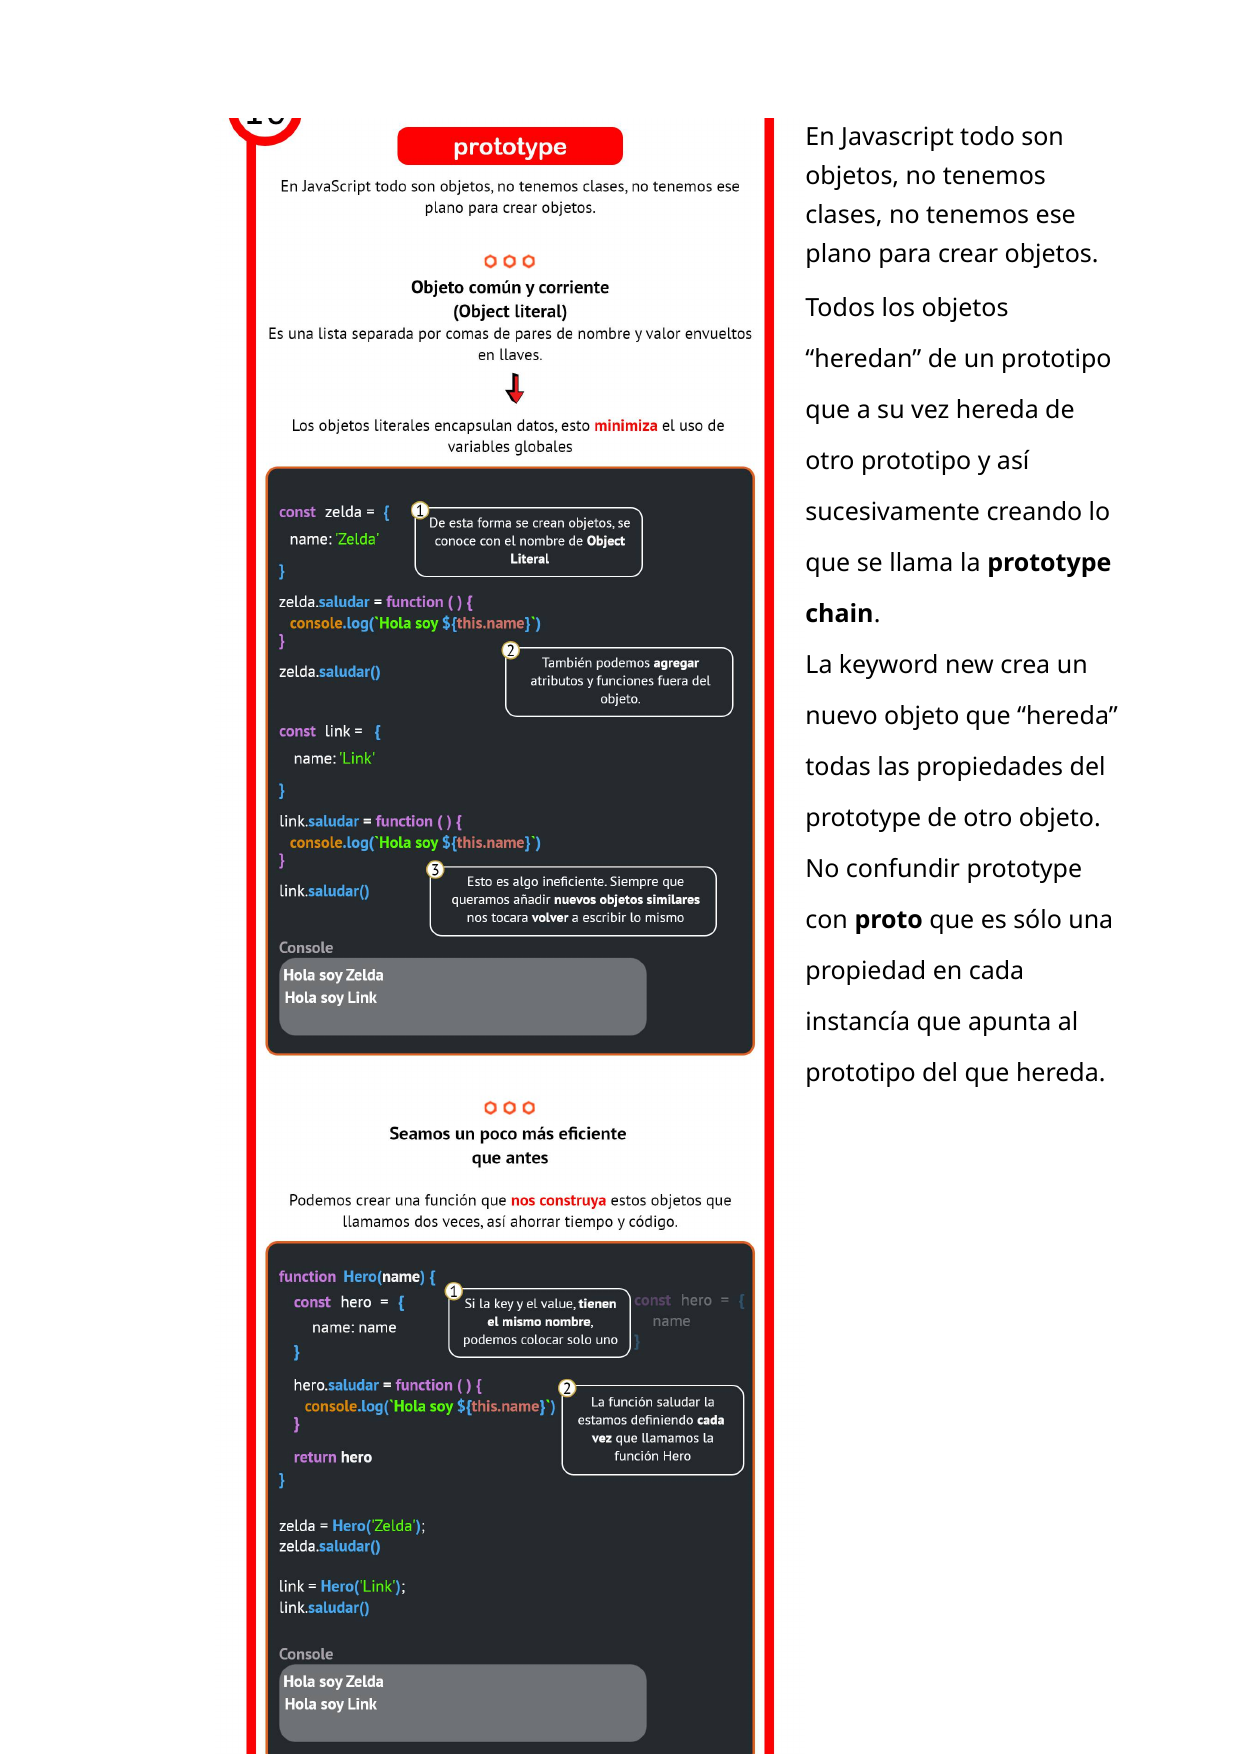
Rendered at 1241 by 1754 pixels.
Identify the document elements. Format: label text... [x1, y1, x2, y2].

text [118, 118, 214, 270]
text [118, 647, 214, 1089]
text En Javascript todo son objetos, no tenemos clases, no tenemos ese plano para crear objetos. [806, 118, 1122, 270]
text La keyword new crea un nuevo objeto que “hereda” todas las propiedades del prototype de otro objeto. No confundir prototype con proto que es sólo una propiedad en cada instancía que apunta al prototipo del que hereda. [806, 647, 1122, 1089]
text Todos los objetos “heredan” de un prototipo que a su vez hereda de otro prototipo y así sucesivamente creando lo que se llama la prototype chain. [806, 289, 1122, 630]
picture [214, 118, 806, 1754]
text [118, 289, 214, 630]
